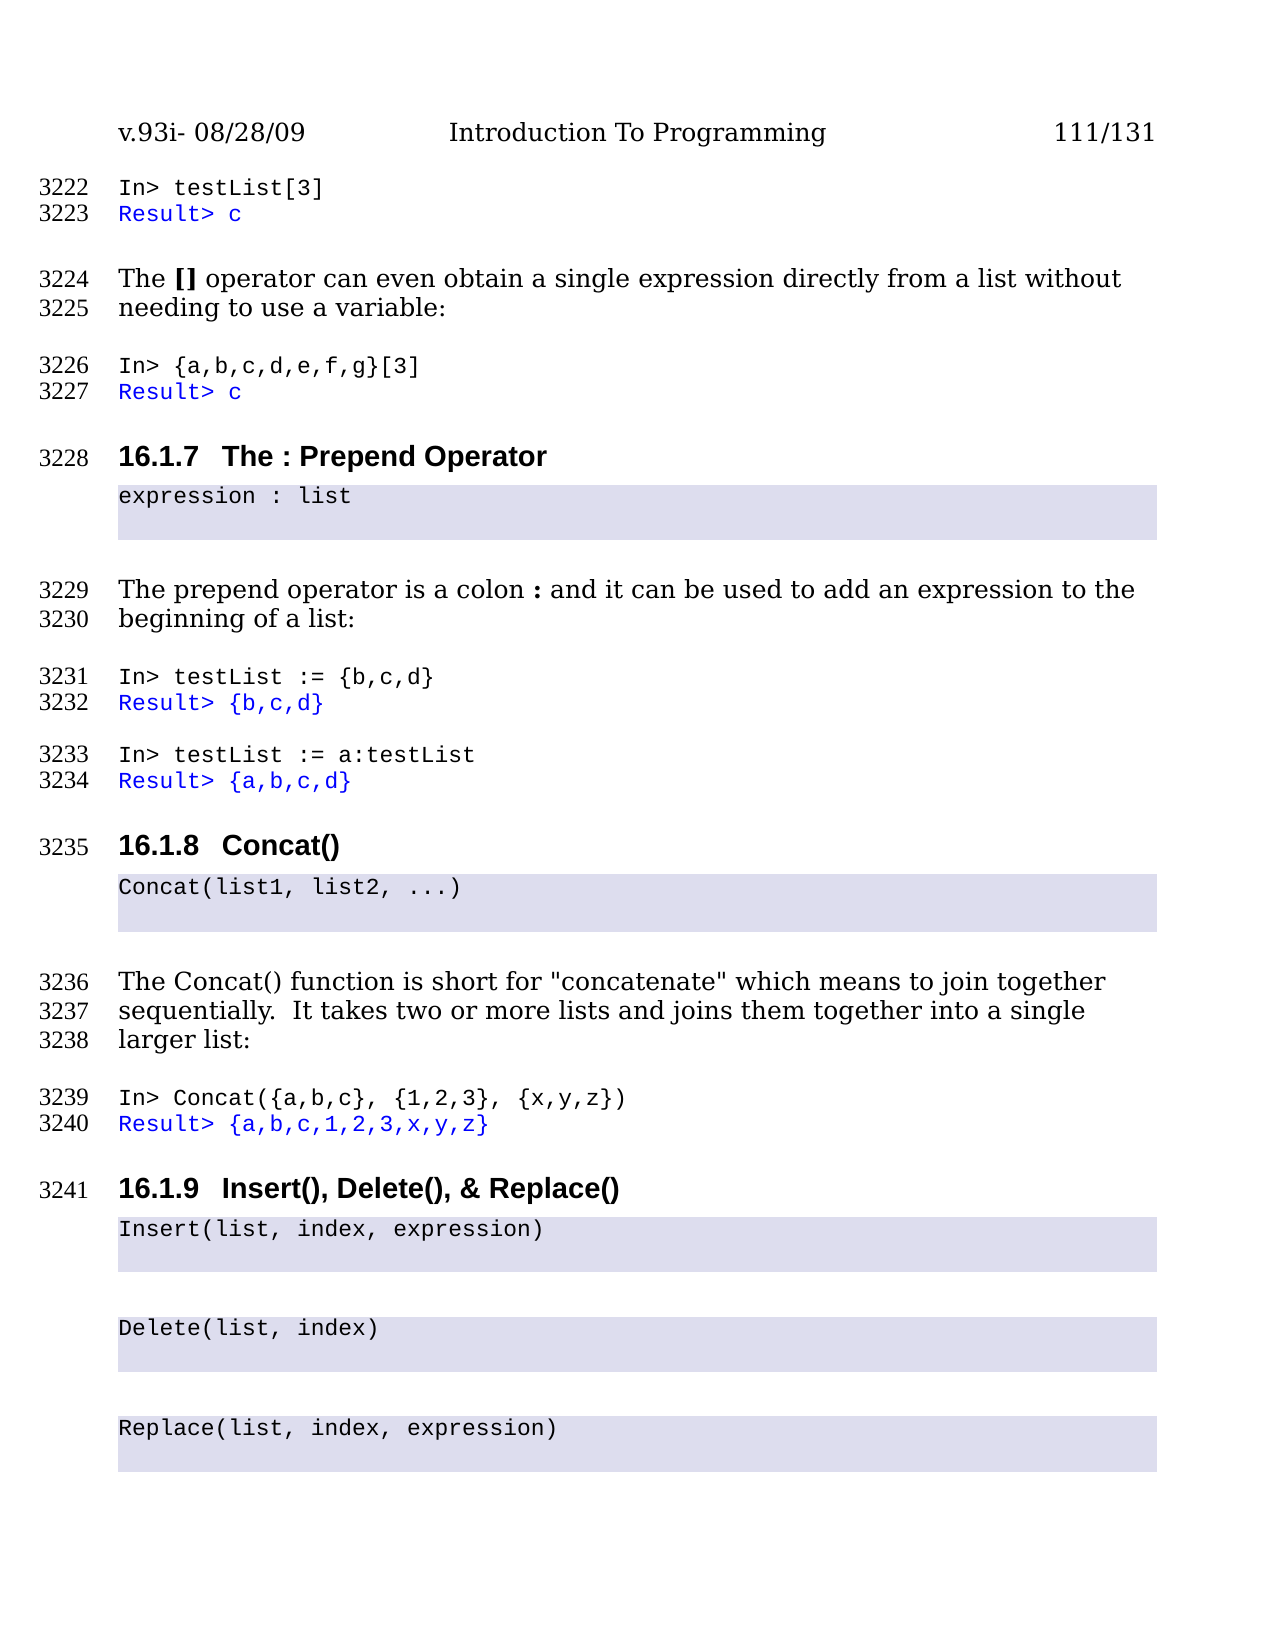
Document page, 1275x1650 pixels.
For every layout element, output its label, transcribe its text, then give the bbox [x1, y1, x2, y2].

text In> {a,b,c,d,e,f,g}[3] [118, 354, 1157, 380]
text In> testList := {b,c,d} [118, 665, 1157, 691]
table_header Delete(list, index) [118, 1317, 1157, 1372]
table_header Insert(list, index, expression) [118, 1217, 1157, 1272]
text Result> {b,c,d} [118, 691, 1157, 717]
text In> testList := a:testList [118, 743, 1157, 769]
subtitle Concat() [118, 828, 1157, 862]
subtitle The : Prepend Operator [118, 439, 1157, 472]
subtitle Insert(), Delete(), & Replace() [118, 1172, 1157, 1205]
text The prepend operator is a colon : and it can be used to add an expression to the beginning of a list: [118, 575, 1157, 633]
text Result> c [118, 203, 1157, 229]
text In> testList[3] [118, 177, 1157, 203]
table_header expression : list [118, 485, 1157, 540]
text In> Concat({a,b,c}, {1,2,3}, {x,y,z}) [118, 1087, 1157, 1113]
table_header Replace(list, index, expression) [118, 1416, 1157, 1472]
text Result> {a,b,c,1,2,3,x,y,z} [118, 1113, 1157, 1138]
text Result> c [118, 380, 1157, 406]
table_header Concat(list1, list2, ...) [118, 874, 1157, 932]
text The Concat() function is short for "concatenate" which means to join together sequentially. It takes two or more lists and joins them together into a single larger list: [118, 967, 1157, 1055]
text Result> {a,b,c,d} [118, 769, 1157, 795]
text The [] operator can even obtain a single expression directly from a list without needing to use a variable: [118, 263, 1157, 322]
